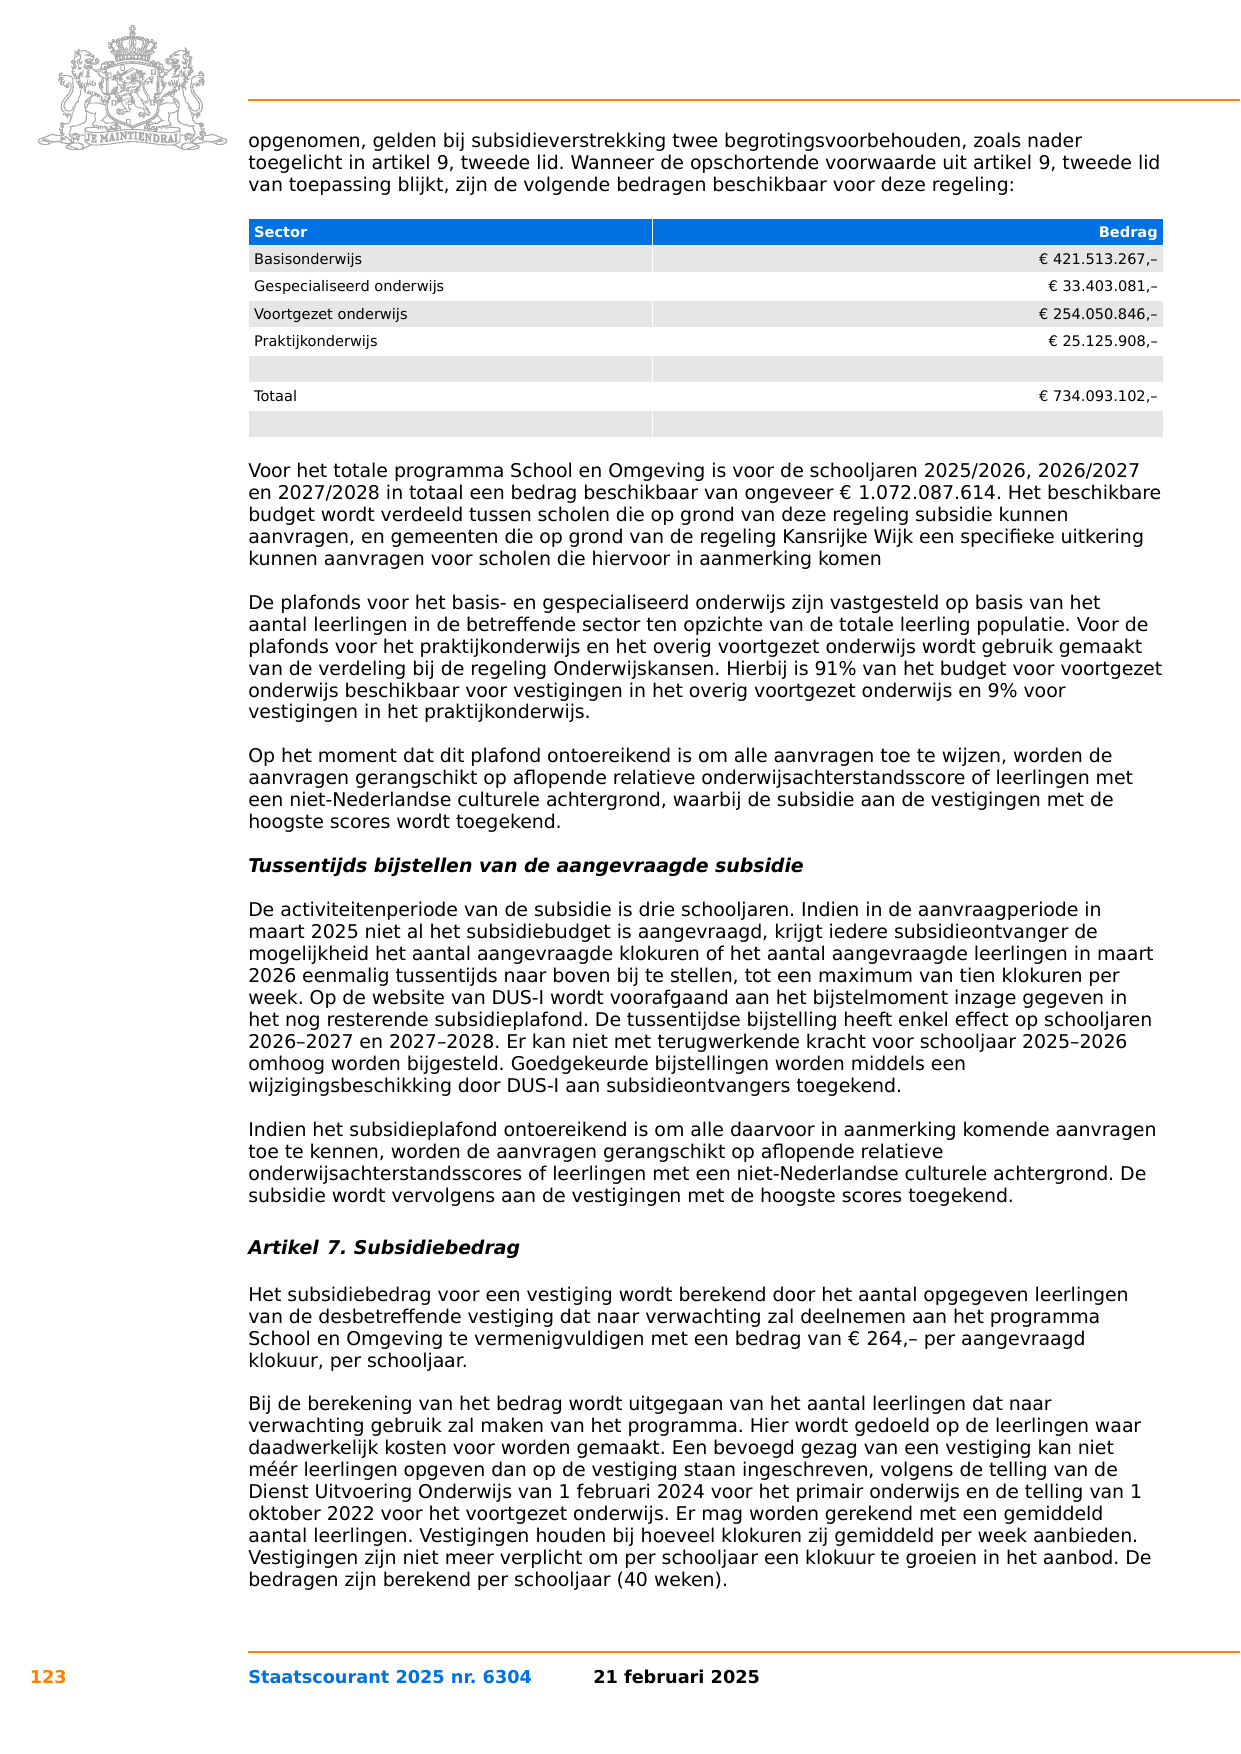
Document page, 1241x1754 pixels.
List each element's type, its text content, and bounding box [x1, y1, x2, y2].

text opgenomen, gelden bij subsidieverstrekking twee begrotingsvoorbehouden, zoals nader toegelicht in artikel 9, tweede lid. Wanneer de opschortende voorwaarde uit artikel 9, tweede lid van toepassing blijkt, zijn de volgende bedragen beschikbaar voor deze regeling: [248, 130, 1163, 196]
text De activiteitenperiode van de subsidie is drie schooljaren. Indien in de aanvraagperiode in maart 2025 niet al het subsidiebudget is aangevraagd, krijgt iedere subsidieontvanger de mogelijkheid het aantal aangevraagde klokuren of het aantal aangevraagde leerlingen in maart 2026 eenmalig tussentijds naar boven bij te stellen, tot een maximum van tien klokuren per week. Op de website van DUS-I wordt voorafgaand aan het bijstelmoment inzage gegeven in het nog resterende subsidieplafond. De tussentijdse bijstelling heeft enkel effect op schooljaren 2026–2027 en 2027–2028. Er kan niet met terugwerkende kracht voor schooljaar 2025–2026 omhoog worden bijgesteld. Goedgekeurde bijstellingen worden middels een wijzigingsbeschikking door DUS-I aan subsidieontvangers toegekend. [248, 899, 1163, 1097]
text De plafonds voor het basis- en gespecialiseerd onderwijs zijn vastgesteld op basis van het aantal leerlingen in de betreffende sector ten opzichte van de totale leerling populatie. Voor de plafonds voor het praktijkonderwijs en het overig voortgezet onderwijs wordt gebruik gemaakt van de verdeling bij de regeling Onderwijskansen. Hierbij is 91% van het budget voor voortgezet onderwijs beschikbaar voor vestigingen in het overig voortgezet onderwijs en 9% voor vestigingen in het praktijkonderwijs. [248, 592, 1163, 723]
subtitle Artikel 7. Subsidiebedrag [248, 1237, 1163, 1258]
text Voor het totale programma School en Omgeving is voor de schooljaren 2025/2026, 2026/2027 en 2027/2028 in totaal een bedrag beschikbaar van ongeveer € 1.072.087.614. Het beschikbare budget wordt verdeeld tussen scholen die op grond van deze regeling subsidie kunnen aanvragen, en gemeenten die op grond van de regeling Kansrijke Wijk een specifieke uitkering kunnen aanvragen voor scholen die hiervoor in aanmerking komen [248, 460, 1163, 570]
text Het subsidiebedrag voor een vestiging wordt berekend door het aantal opgegeven leerlingen van de desbetreffende vestiging dat naar verwachting zal deelnemen aan het programma School en Omgeving te vermenigvuldigen met een bedrag van € 264,– per aangevraagd klokuur, per schooljaar. [248, 1283, 1163, 1371]
picture [38, 25, 227, 150]
subtitle Tussentijds bijstellen van de aangevraagde subsidie [248, 855, 1163, 877]
text Bij de berekening van het bedrag wordt uitgegaan van het aantal leerlingen dat naar verwachting gebruik zal maken van het programma. Hier wordt gedoeld op de leerlingen waar daadwerkelijk kosten voor worden gemaakt. Een bevoegd gezag van een vestiging kan niet méér leerlingen opgeven dan op de vestiging staan ingeschreven, volgens de telling van de Dienst Uitvoering Onderwijs van 1 februari 2024 voor het primair onderwijs en de telling van 1 oktober 2022 voor het voortgezet onderwijs. Er mag worden gerekend met een gemiddeld aantal leerlingen. Vestigingen houden bij hoeveel klokuren zij gemiddeld per week aanbieden. Vestigingen zijn niet meer verplicht om per schooljaar een klokuur te groeien in het aanbod. De bedragen zijn berekend per schooljaar (40 weken). [248, 1393, 1163, 1591]
text Indien het subsidieplafond ontoereikend is om alle daarvoor in aanmerking komende aanvragen toe te kennen, worden de aanvragen gerangschikt op aflopende relatieve onderwijsachterstandsscores of leerlingen met een niet-Nederlandse culturele achtergrond. De subsidie wordt vervolgens aan de vestigingen met de hoogste scores toegekend. [248, 1119, 1163, 1207]
text Op het moment dat dit plafond ontoereikend is om alle aanvragen toe te wijzen, worden de aanvragen gerangschikt op aflopende relatieve onderwijsachterstandsscore of leerlingen met een niet-Nederlandse culturele achtergrond, waarbij de subsidie aan de vestigingen met de hoogste scores wordt toegekend. [248, 745, 1163, 833]
